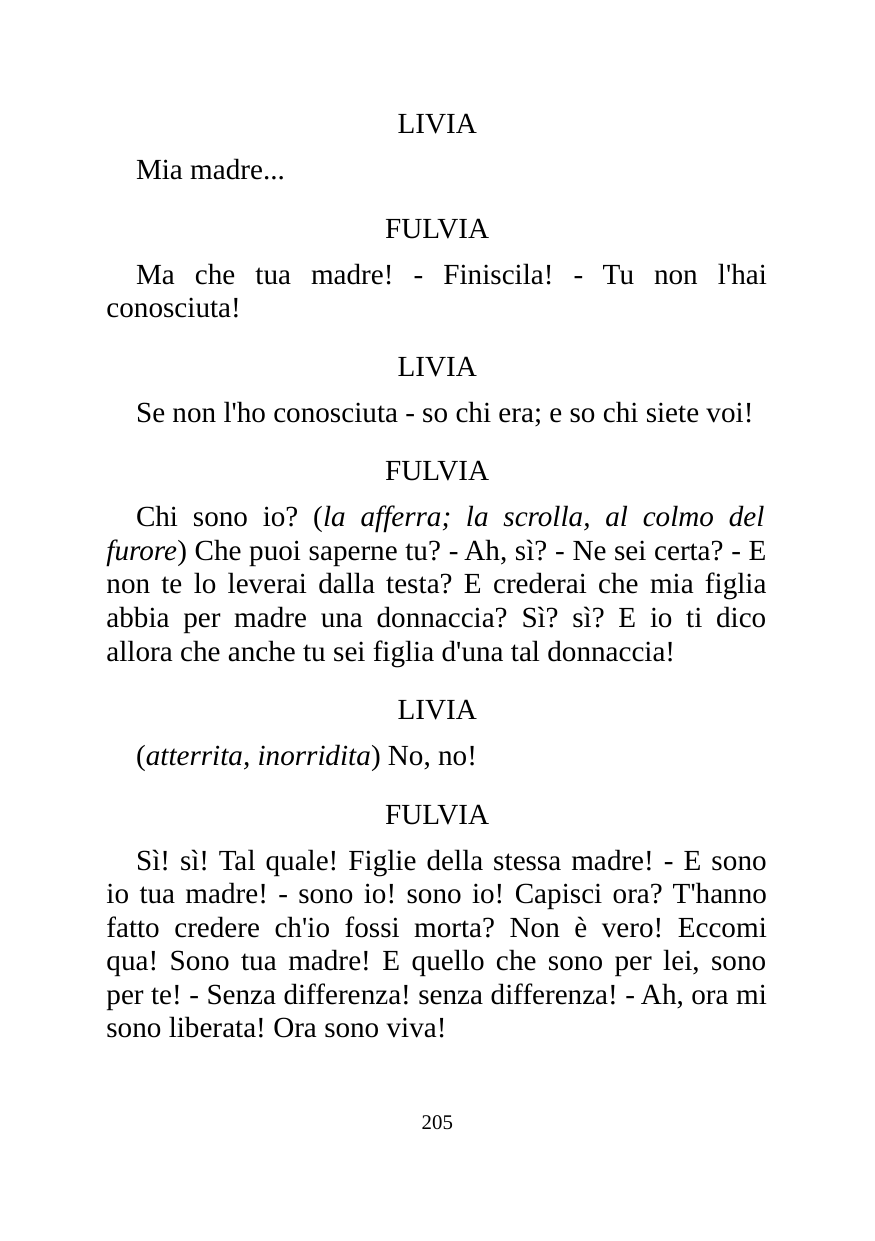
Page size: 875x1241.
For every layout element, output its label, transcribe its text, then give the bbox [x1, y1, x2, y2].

text LIVIA [106, 106, 768, 140]
text Sì! sì! Tal quale! Figlie della stessa madre! - E sono io tua madre! - sono io! sono io! Capisci ora? T'hanno fatto credere ch'io fossi morta? Non è vero! Eccomi qua! Sono tua madre! E quello che sono per lei, sono per te! - Senza differenza! senza differenza! - Ah, ora mi sono liberata! Ora sono viva! [106, 843, 768, 1044]
text (atterrita, inorridita) No, no! [106, 738, 768, 772]
text LIVIA [106, 349, 768, 382]
text FULVIA [106, 797, 768, 830]
text Ma che tua madre! - Finiscila! - Tu non l'hai conosciuta! [106, 257, 768, 324]
text Mia madre... [106, 152, 768, 186]
text Se non l'ho conosciuta - so chi era; e so chi siete voi! [106, 395, 768, 428]
text LIVIA [106, 692, 768, 726]
text Chi sono io? (la afferra; la scrolla, al colmo del furore) Che puoi saperne tu? - Ah, sì? - Ne sei certa? - E non te lo leverai dalla testa? E crederai che mia figlia abbia per madre una donnaccia? Sì? sì? E io ti dico allora che anche tu sei figlia d'una tal donnaccia! [106, 499, 768, 667]
text FULVIA [106, 453, 768, 487]
text FULVIA [106, 211, 768, 244]
